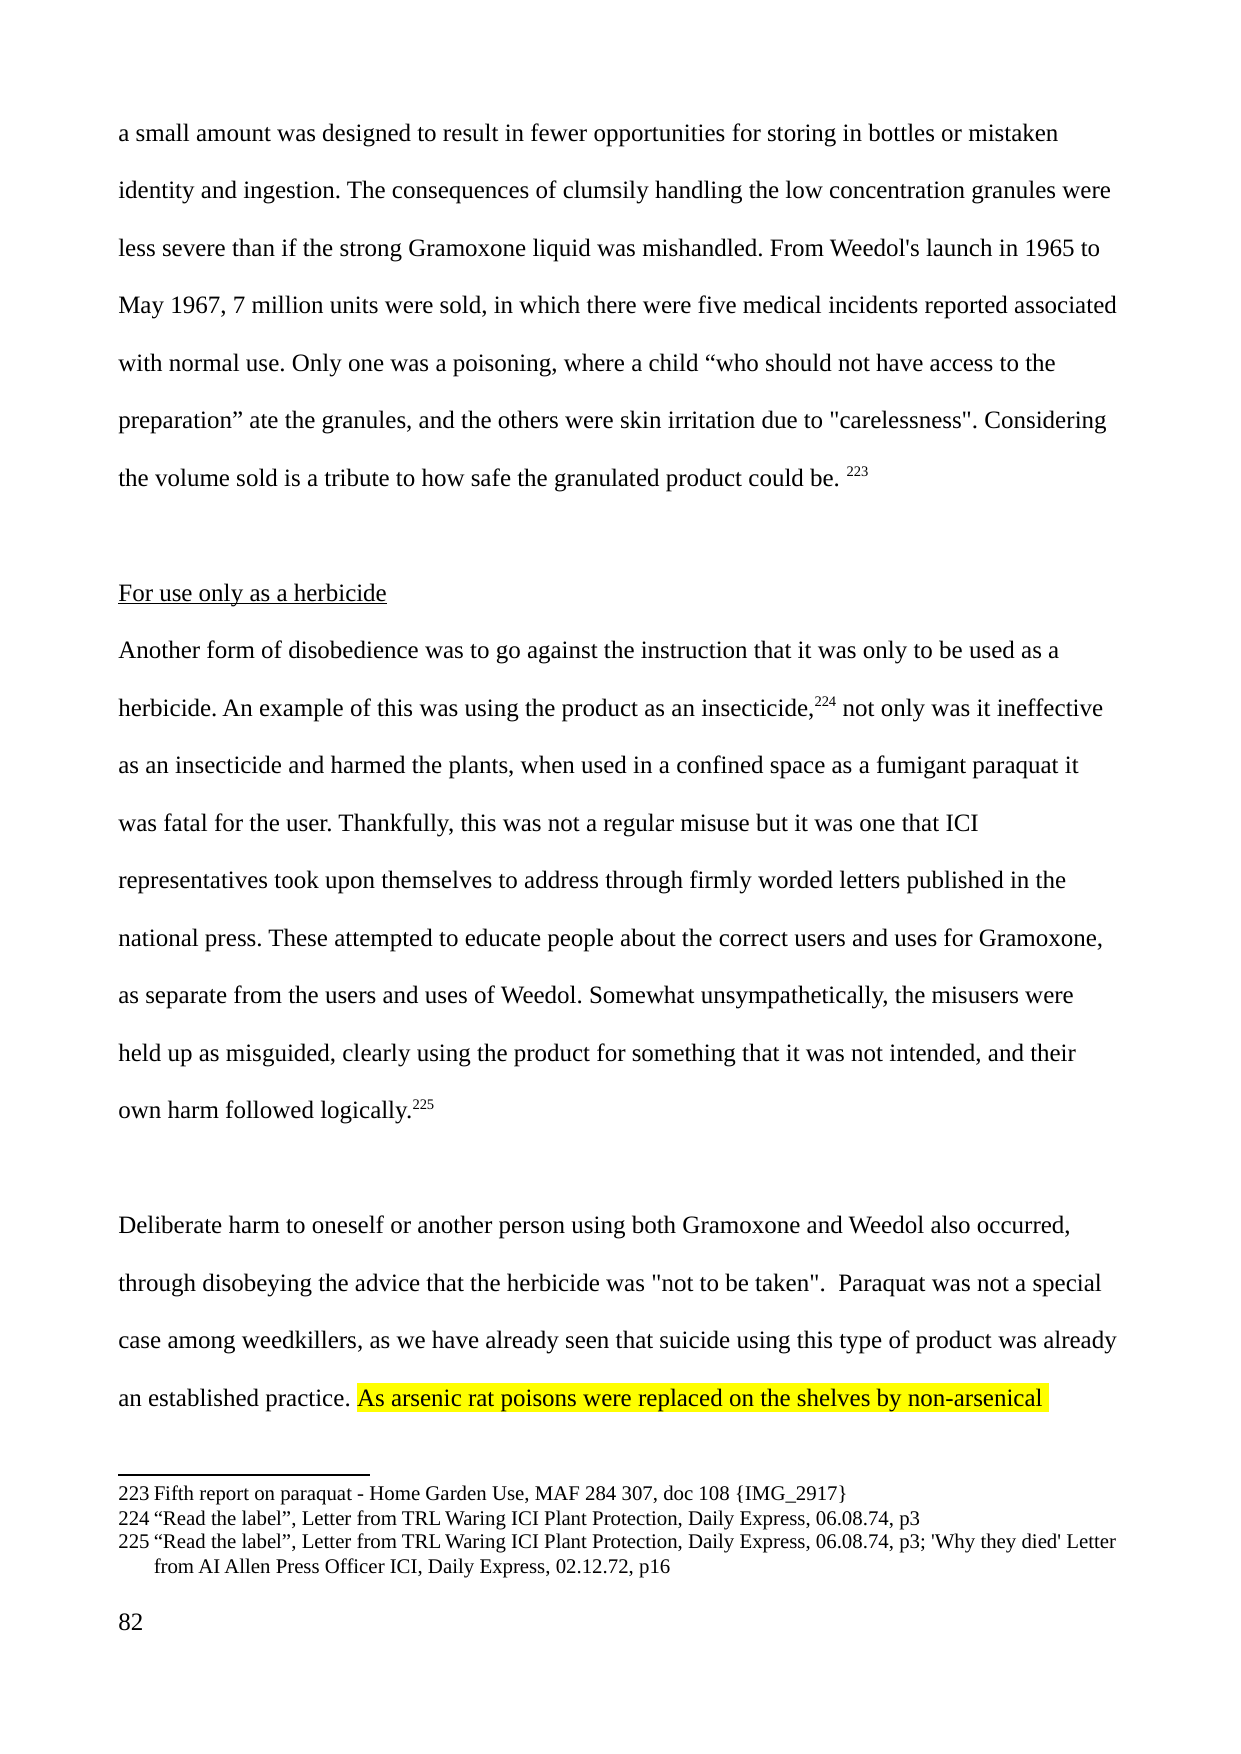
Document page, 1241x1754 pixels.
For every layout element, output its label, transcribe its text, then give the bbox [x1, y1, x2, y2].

text “Read the label”, Letter from TRL Waring ICI Plant Protection, Daily Express, 06.08.74, p3 [118, 1505, 1122, 1529]
text a small amount was designed to result in fewer opportunities for storing in bottles or mistaken identity and ingestion. The consequences of clumsily handling the low concentration granules were less severe than if the strong Gramoxone liquid was mishandled. From Weedol's launch in 1965 to May 1967, 7 million units were sold, in which there were five medical incidents reported associated with normal use. Only one was a poisoning, where a child “who should not have access to the preparation” ate the granules, and the others were skin irritation due to "carelessness". Considering the volume sold is a tribute to how safe the granulated product could be. [118, 118, 1122, 492]
text Deliberate harm to oneself or another person using both Gramoxone and Weedol also occurred, through disobeying the advice that the herbicide was "not to be taken". Paraquat was not a special case among weedkillers, as we have already seen that suicide using this type of product was already an established practice. As arsenic rat poisons were replaced on the shelves by non-arsenical [118, 1211, 1122, 1412]
text “Read the label”, Letter from TRL Waring ICI Plant Protection, Daily Express, 06.08.74, p3; 'Why they died' Letter from AI Allen Press Officer ICI, Daily Express, 02.12.72, p16 [118, 1529, 1122, 1578]
text Another form of disobedience was to go against the instruction that it was only to be used as a herbicide. An example of this was using the product as an insecticide, not only was it ineffective as an insecticide and harmed the plants, when used in a confined space as a fumigant paraquat it was fatal for the user. Thankfully, this was not a regular misuse but it was one that ICI representatives took upon themselves to address through firmly worded letters published in the national press. These attempted to educate people about the correct users and uses for Gramoxone, as separate from the users and uses of Weedol. Somewhat unsympathetically, the misusers were held up as misguided, clearly using the product for something that it was not intended, and their own harm followed logically. [118, 636, 1122, 1124]
text Fifth report on paraquat - Home Garden Use, MAF 284 307, doc 108 {IMG_2917} [118, 1481, 1122, 1505]
text For use only as a herbicide [118, 578, 1122, 607]
